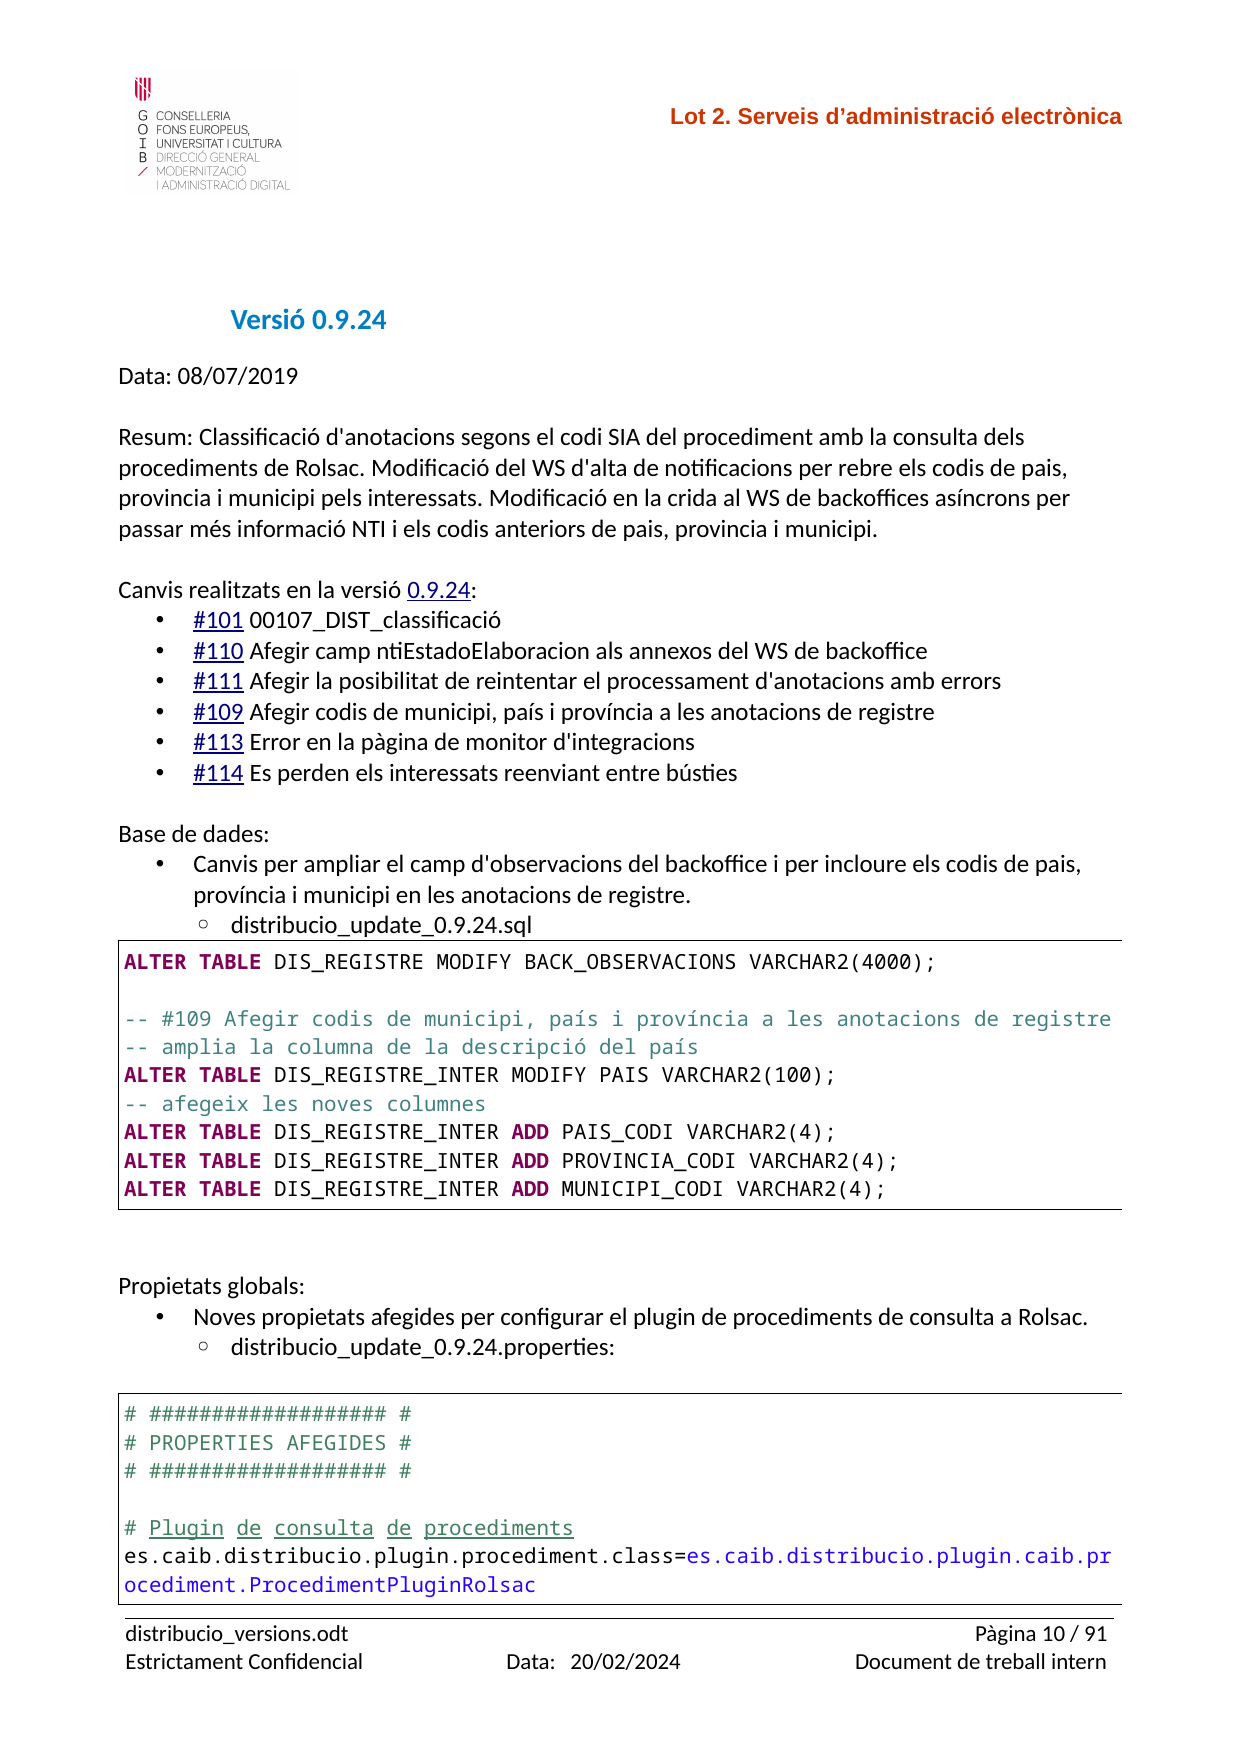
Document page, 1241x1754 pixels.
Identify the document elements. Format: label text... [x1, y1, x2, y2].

text Propietats globals: [118, 1271, 1122, 1301]
text Data: 08/07/2019 [118, 360, 1122, 391]
list #109 Afegir codis de municipi, país i província a les anotacions de registre [156, 696, 1122, 726]
table_header ALTER TABLE DIS_REGISTRE MODIFY BACK_OBSERVACIONS VARCHAR2(4000); -- #109 Afegir codis de municipi, país i província a les anotacions de registre -- amplia la columna de la descripció del país ALTER TABLE DIS_REGISTRE_INTER MODIFY PAIS VARCHAR2(100); -- afegeix les noves columnes ALTER TABLE DIS_REGISTRE_INTER ADD PAIS_CODI VARCHAR2(4); ALTER TABLE DIS_REGISTRE_INTER ADD PROVINCIA_CODI VARCHAR2(4); ALTER TABLE DIS_REGISTRE_INTER ADD MUNICIPI_CODI VARCHAR2(4); [119, 941, 1122, 1208]
list distribucio_update_0.9.24.sql [193, 909, 1122, 940]
list #113 Error en la pàgina de monitor d'integracions [156, 726, 1122, 757]
text Base de dades: [118, 818, 1122, 848]
table_header # ################### # # PROPERTIES AFEGIDES # # ################### # # Plugin de consulta de procediments es.caib.distribucio.plugin.procediment.class=es.caib.distribucio.plugin.caib.procediment.ProcedimentPluginRolsac [119, 1394, 1122, 1604]
list Canvis per ampliar el camp d'observacions del backoffice i per incloure els codis de pais, província i municipi en les anotacions de registre. [156, 848, 1122, 909]
list Noves propietats afegides per configurar el plugin de procediments de consulta a Rolsac. [156, 1301, 1122, 1332]
text Resum: Classificació d'anotacions segons el codi SIA del procediment amb la consulta dels procediments de Rolsac. Modificació del WS d'alta de notificacions per rebre els codis de pais, provincia i municipi pels interessats. Modificació en la crida al WS de backoffices asíncrons per passar més informació NTI i els codis anteriors de pais, provincia i municipi. [118, 421, 1122, 543]
list #114 Es perden els interessats reenviant entre bústies [156, 757, 1122, 787]
picture [126, 70, 299, 197]
list #111 Afegir la posibilitat de reintentar el processament d'anotacions amb errors [156, 665, 1122, 696]
subtitle Versió 0.9.24 [153, 301, 1122, 336]
list #110 Afegir camp ntiEstadoElaboracion als annexos del WS de backoffice [156, 635, 1122, 665]
list distribucio_update_0.9.24.properties: [193, 1332, 1122, 1362]
text Canvis realitzats en la versió 0.9.24: [118, 574, 1122, 604]
list #101 00107_DIST_classificació [156, 604, 1122, 635]
